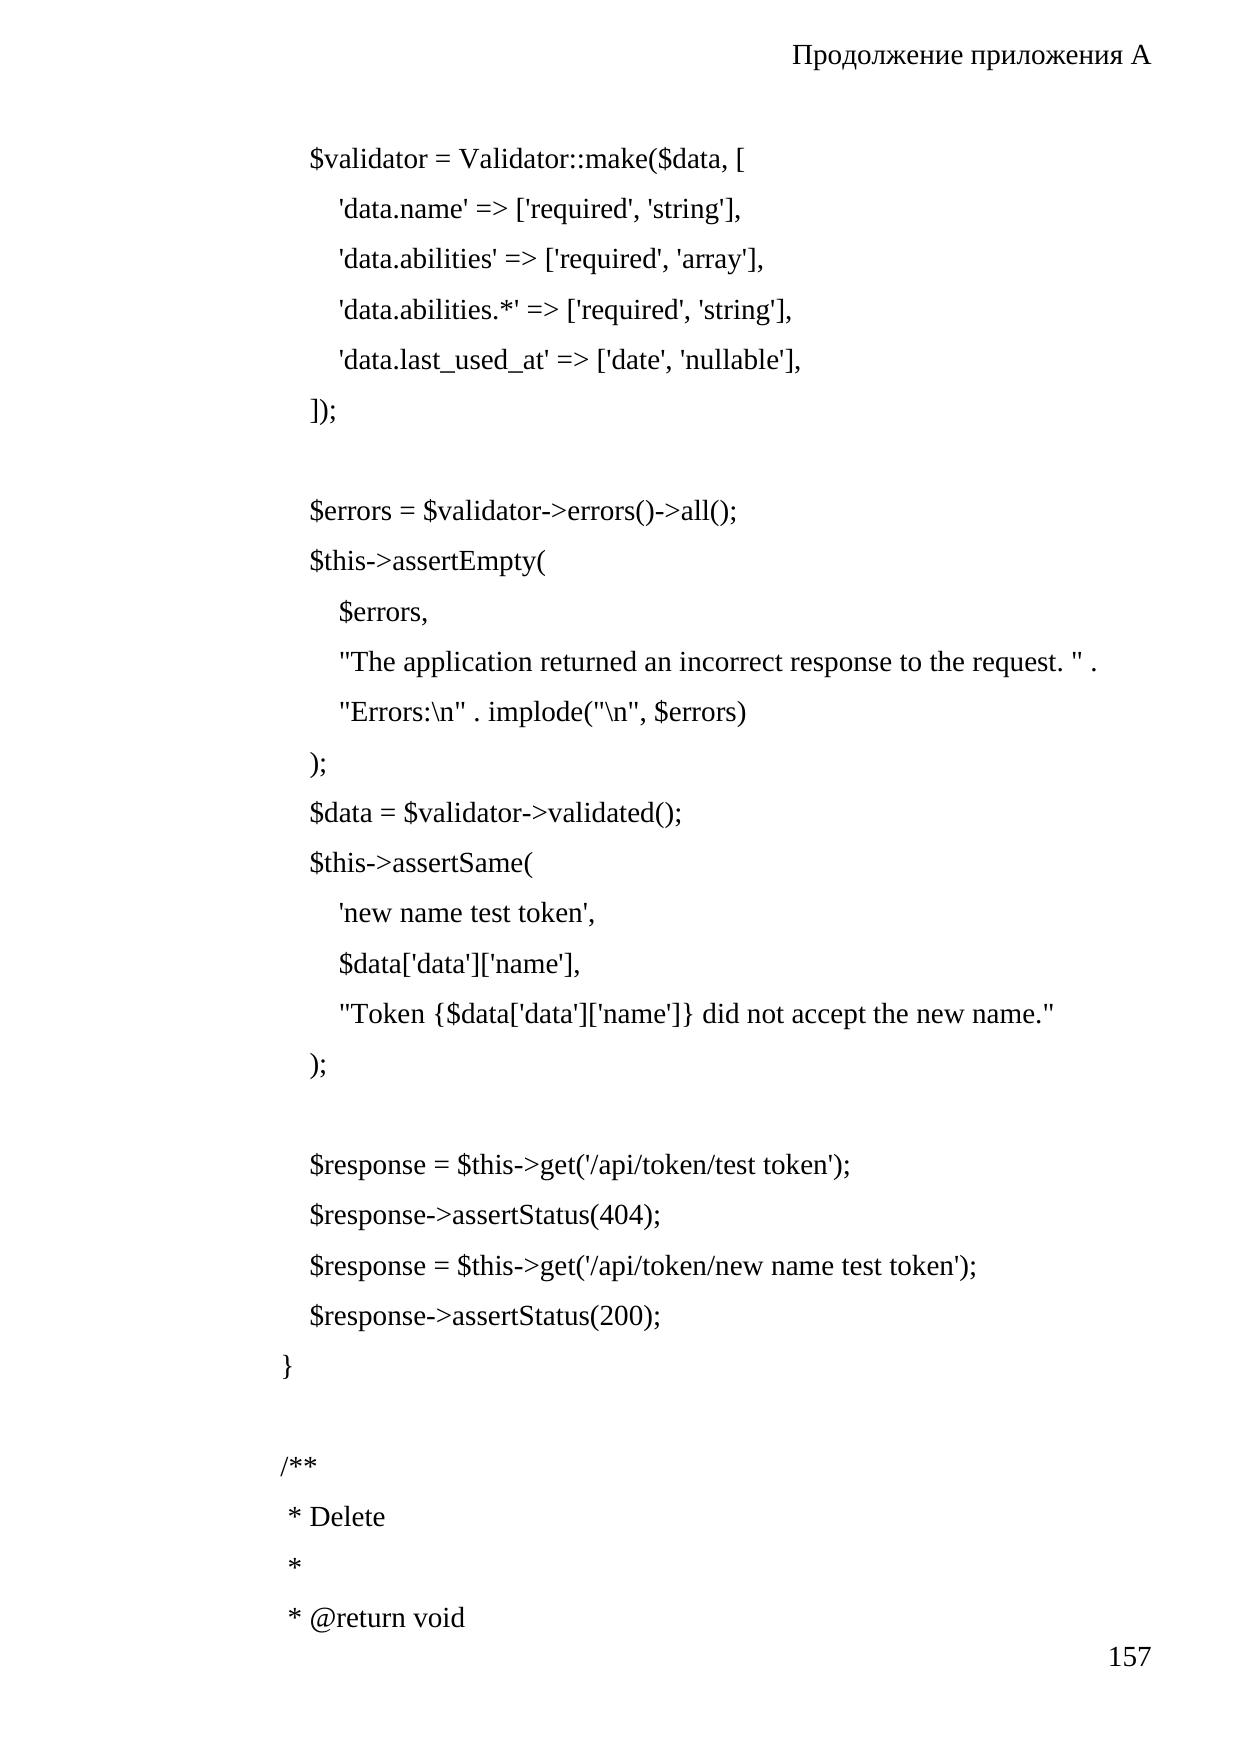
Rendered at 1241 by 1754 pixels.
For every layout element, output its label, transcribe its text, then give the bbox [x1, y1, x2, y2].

text } [177, 1348, 1152, 1382]
text ]); [177, 392, 1152, 426]
text 'new name test token', [177, 896, 1152, 929]
text $validator = Validator::make($data, [ [177, 141, 1152, 174]
text "Token {$data['data']['name']} did not accept the new name." [177, 996, 1152, 1030]
text * @return void [177, 1600, 1152, 1633]
text $data = $validator->validated(); [177, 795, 1152, 828]
text $data['data']['name'], [177, 946, 1152, 979]
text $this->assertEmpty( [177, 543, 1152, 577]
text ); [177, 745, 1152, 778]
text $response = $this->get('/api/token/new name test token'); [177, 1248, 1152, 1281]
text $response = $this->get('/api/token/test token'); [177, 1147, 1152, 1181]
text ); [177, 1047, 1152, 1080]
text $response->assertStatus(404); [177, 1197, 1152, 1231]
text /** [177, 1449, 1152, 1483]
text "Errors:\n" . implode("\n", $errors) [177, 694, 1152, 728]
text $errors = $validator->errors()->all(); [177, 493, 1152, 527]
text * Delete [177, 1499, 1152, 1533]
text $this->assertSame( [177, 845, 1152, 879]
text 'data.name' => ['required', 'string'], [177, 191, 1152, 225]
text $errors, [177, 594, 1152, 627]
text $response->assertStatus(200); [177, 1298, 1152, 1332]
text "The application returned an incorrect response to the request. " . [177, 644, 1152, 678]
text 'data.abilities' => ['required', 'array'], [177, 242, 1152, 275]
text * [177, 1550, 1152, 1583]
text 'data.abilities.*' => ['required', 'string'], [177, 292, 1152, 325]
text 'data.last_used_at' => ['date', 'nullable'], [177, 342, 1152, 376]
